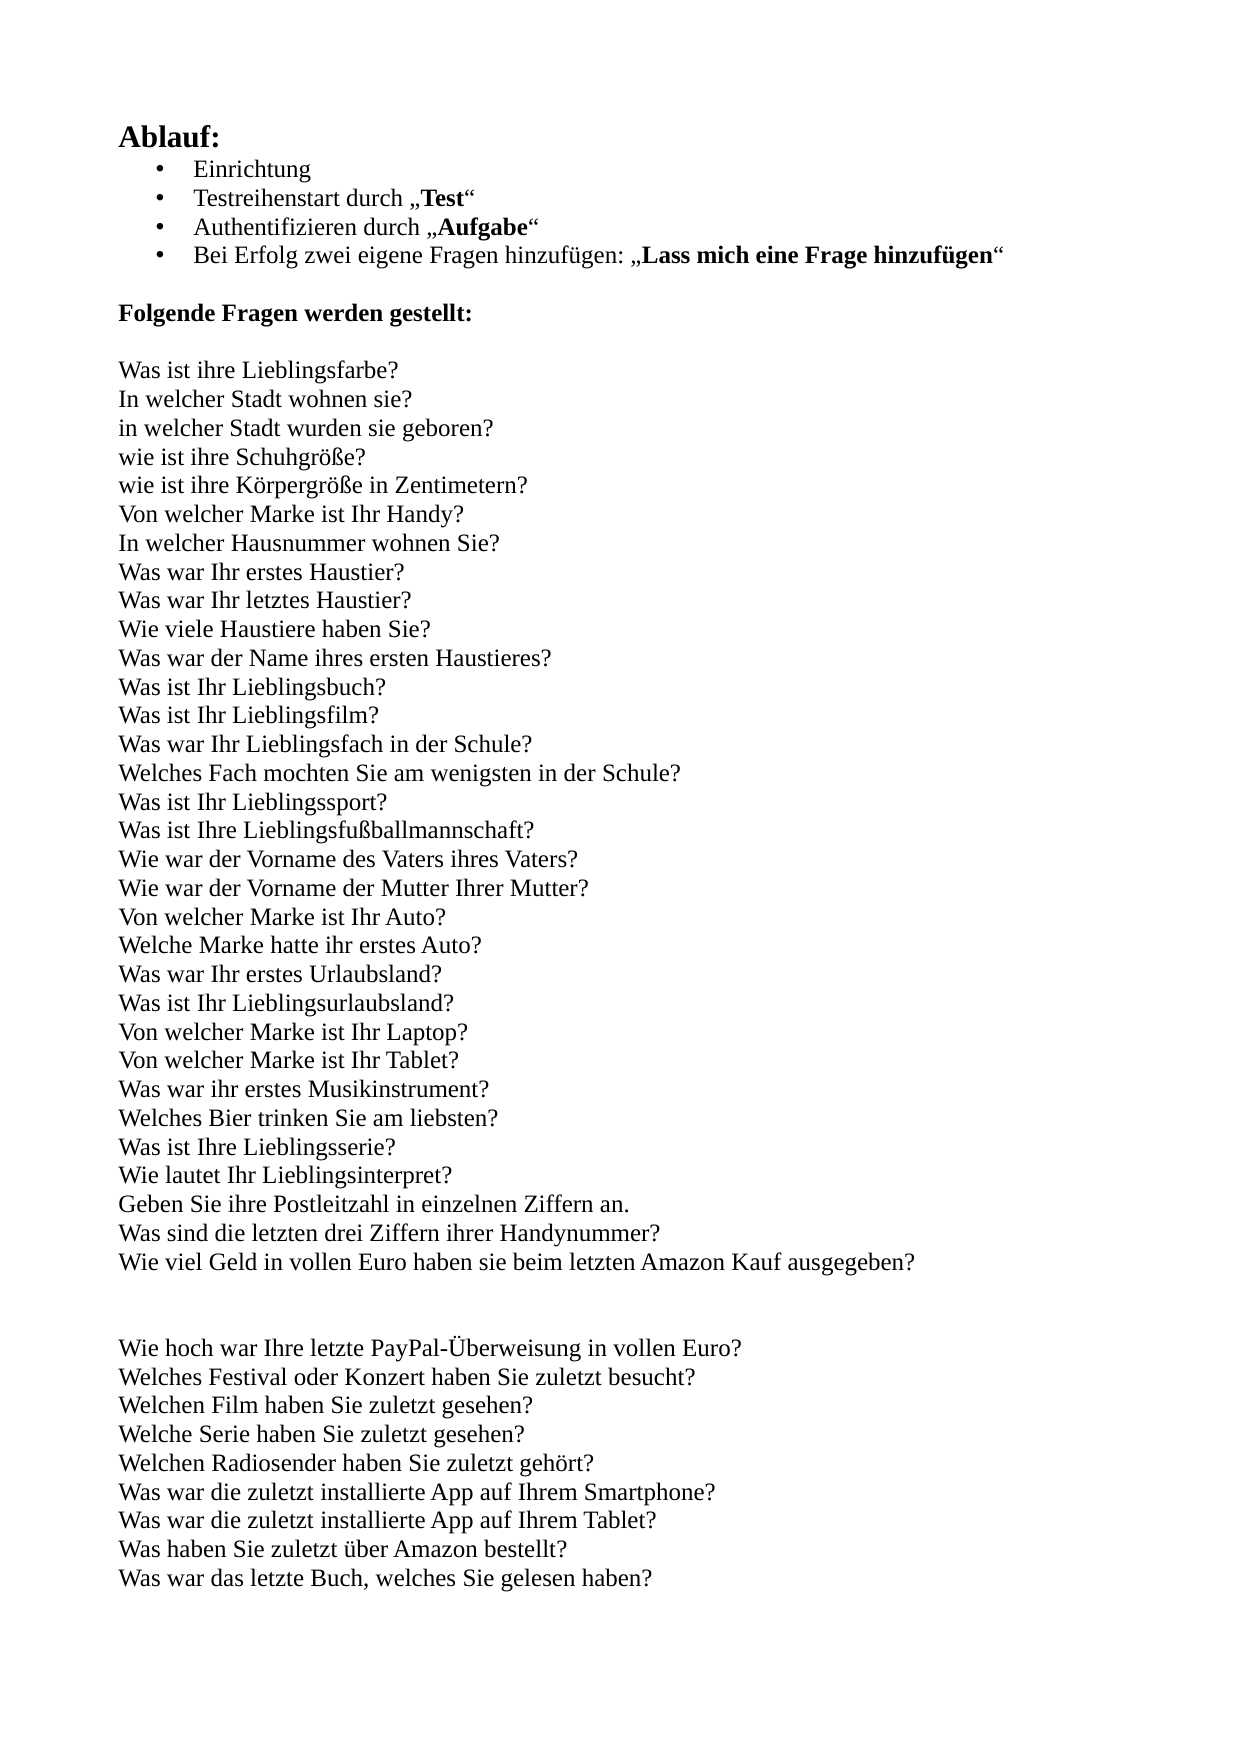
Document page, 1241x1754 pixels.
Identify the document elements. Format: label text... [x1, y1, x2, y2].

text wie ist ihre Körpergröße in Zentimetern? [118, 470, 1122, 499]
text Was war Ihr erstes Haustier? [118, 557, 1122, 585]
text Wie viele Haustiere haben Sie? [118, 614, 1122, 643]
text Was war Ihr erstes Urlaubsland? [118, 959, 1122, 988]
text Wie hoch war Ihre letzte PayPal-Überweisung in vollen Euro? [118, 1333, 1122, 1362]
text Von welcher Marke ist Ihr Handy? [118, 499, 1122, 528]
text Was ist Ihr Lieblingsbuch? [118, 672, 1122, 700]
list Einrichtung [156, 154, 1122, 183]
text Wie war der Vorname des Vaters ihres Vaters? [118, 844, 1122, 873]
text Was war die zuletzt installierte App auf Ihrem Tablet? [118, 1505, 1122, 1534]
text Was haben Sie zuletzt über Amazon bestellt? [118, 1534, 1122, 1563]
text In welcher Hausnummer wohnen Sie? [118, 528, 1122, 557]
text Von welcher Marke ist Ihr Auto? [118, 902, 1122, 930]
text Welches Festival oder Konzert haben Sie zuletzt besucht? [118, 1362, 1122, 1390]
text Folgende Fragen werden gestellt: [118, 298, 1122, 327]
text Welchen Radiosender haben Sie zuletzt gehört? [118, 1448, 1122, 1477]
text Wie viel Geld in vollen Euro haben sie beim letzten Amazon Kauf ausgegeben? [118, 1247, 1122, 1275]
text in welcher Stadt wurden sie geboren? [118, 413, 1122, 442]
text Was ist Ihr Lieblingsfilm? [118, 700, 1122, 729]
text Wie lautet Ihr Lieblingsinterpret? [118, 1160, 1122, 1189]
list Bei Erfolg zwei eigene Fragen hinzufügen: „Lass mich eine Frage hinzufügen“ [156, 240, 1122, 269]
text Was ist Ihr Lieblingssport? [118, 787, 1122, 815]
text Welches Fach mochten Sie am wenigsten in der Schule? [118, 758, 1122, 787]
text Welchen Film haben Sie zuletzt gesehen? [118, 1390, 1122, 1419]
text Ablauf: [118, 118, 1122, 154]
text Was ist ihre Lieblingsfarbe? [118, 355, 1122, 384]
text Geben Sie ihre Postleitzahl in einzelnen Ziffern an. [118, 1189, 1122, 1218]
text Welches Bier trinken Sie am liebsten? [118, 1103, 1122, 1132]
list Testreihenstart durch „Test“ [156, 183, 1122, 212]
text Was sind die letzten drei Ziffern ihrer Handynummer? [118, 1218, 1122, 1247]
text Was ist Ihr Lieblingsurlaubsland? [118, 988, 1122, 1017]
text Von welcher Marke ist Ihr Laptop? [118, 1017, 1122, 1045]
text In welcher Stadt wohnen sie? [118, 384, 1122, 413]
text Welche Marke hatte ihr erstes Auto? [118, 930, 1122, 959]
text Was ist Ihre Lieblingsfußballmannschaft? [118, 815, 1122, 844]
text Was war Ihr letztes Haustier? [118, 585, 1122, 614]
text Was war ihr erstes Musikinstrument? [118, 1074, 1122, 1103]
text Welche Serie haben Sie zuletzt gesehen? [118, 1419, 1122, 1448]
text Was ist Ihre Lieblingsserie? [118, 1132, 1122, 1160]
text Wie war der Vorname der Mutter Ihrer Mutter? [118, 873, 1122, 902]
text wie ist ihre Schuhgröße? [118, 442, 1122, 470]
text Was war das letzte Buch, welches Sie gelesen haben? [118, 1563, 1122, 1592]
text Was war der Name ihres ersten Haustieres? [118, 643, 1122, 672]
text Von welcher Marke ist Ihr Tablet? [118, 1045, 1122, 1074]
text Was war Ihr Lieblingsfach in der Schule? [118, 729, 1122, 758]
list Authentifizieren durch „Aufgabe“ [156, 212, 1122, 240]
text Was war die zuletzt installierte App auf Ihrem Smartphone? [118, 1477, 1122, 1505]
